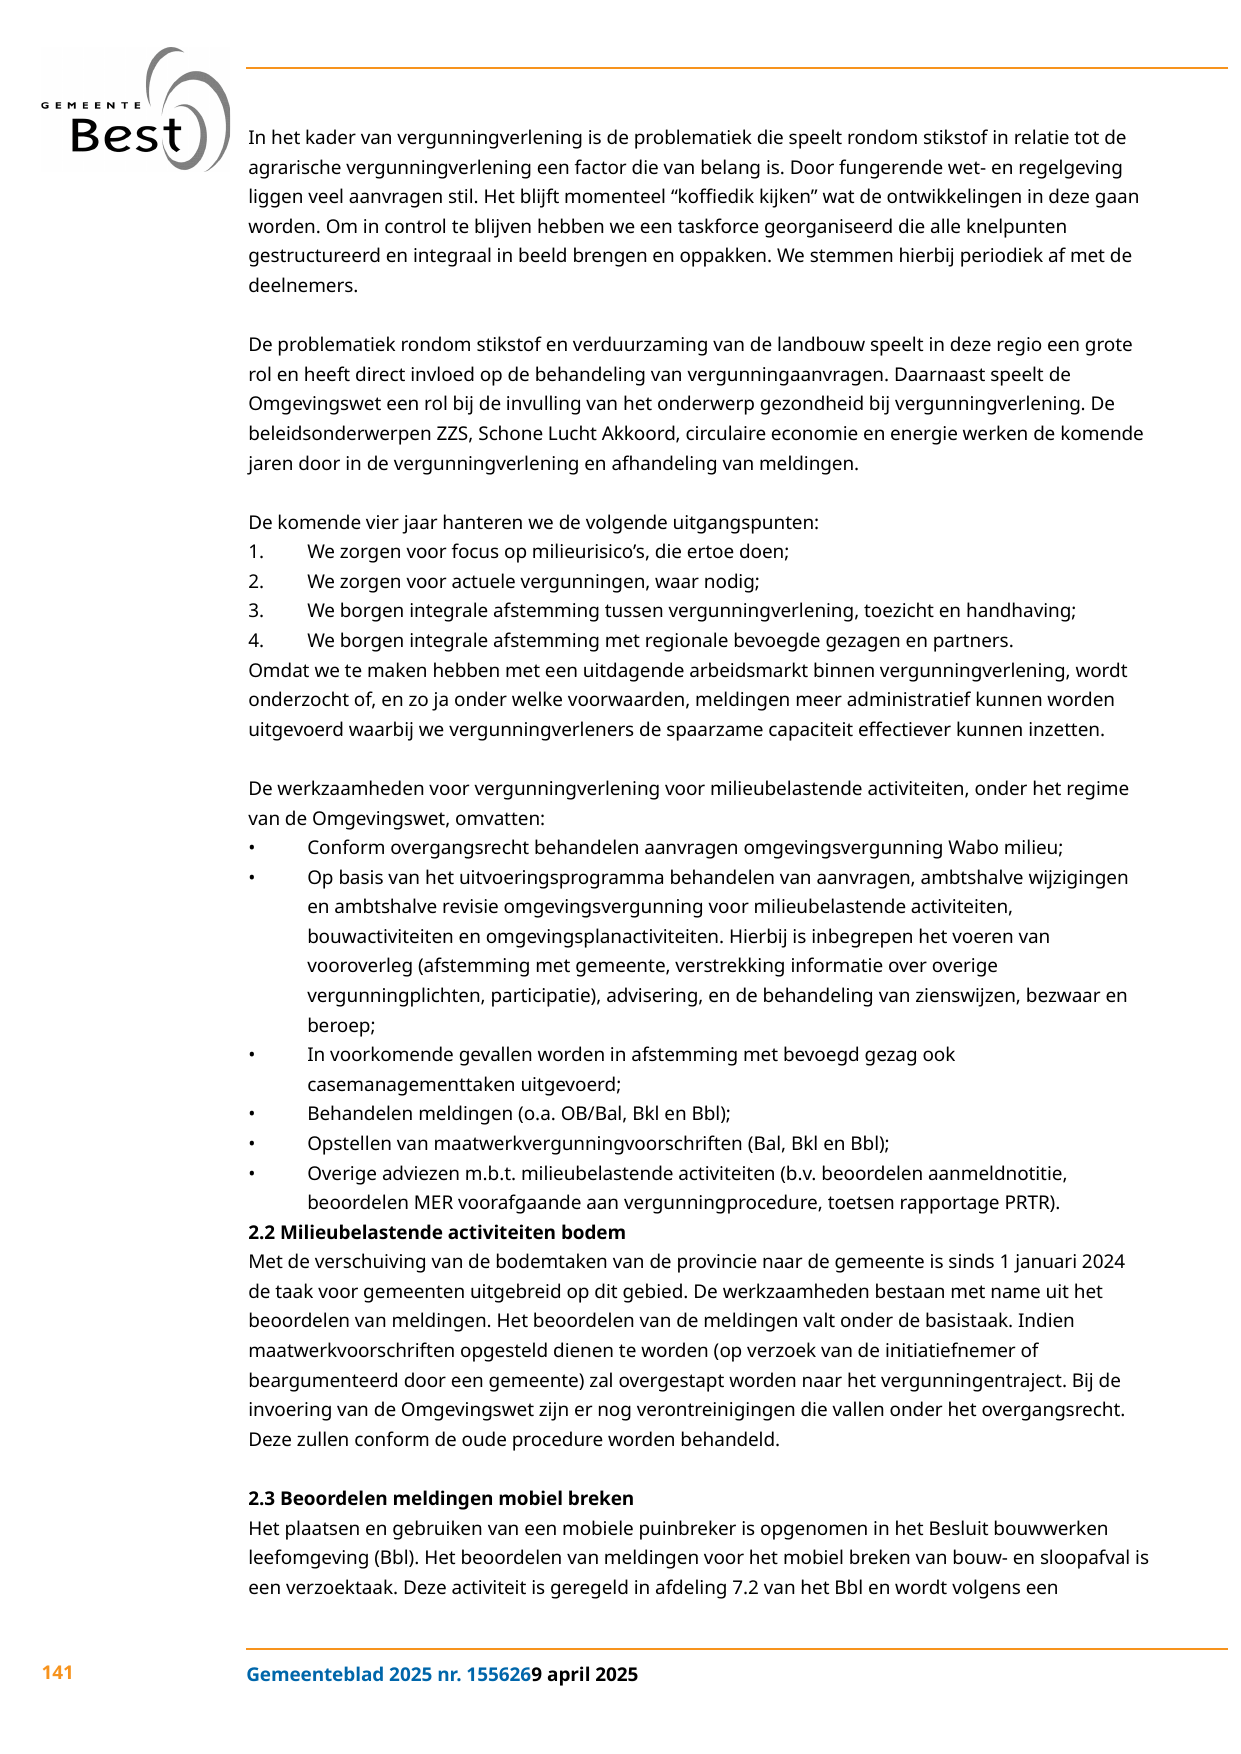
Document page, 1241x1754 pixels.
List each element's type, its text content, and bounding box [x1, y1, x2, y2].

list Behandelen meldingen (o.a. OB/Bal, Bkl en Bbl); [248, 1101, 1152, 1126]
list We zorgen voor focus op milieurisico’s, die ertoe doen; [248, 538, 1152, 564]
text Het plaatsen en gebruiken van een mobiele puinbreker is opgenomen in het Besluit bouwwerken leefomgeving (Bbl). Het beoordelen van meldingen voor het mobiel breken van bouw- en sloopafval is een verzoektaak. Deze activiteit is geregeld in afdeling 7.2 van het Bbl en wordt volgens een [248, 1515, 1152, 1600]
text De werkzaamheden voor vergunningverlening voor milieubelastende activiteiten, onder het regime van de Omgevingswet, omvatten: [248, 775, 1152, 831]
list In voorkomende gevallen worden in afstemming met bevoegd gezag ook casemanagementtaken uitgevoerd; [248, 1041, 1152, 1097]
text Deze zullen conform de oude procedure worden behandeld. [248, 1426, 1152, 1452]
list We zorgen voor actuele vergunningen, waar nodig; [248, 568, 1152, 594]
text De problematiek rondom stikstof en verduurzaming van de landbouw speelt in deze regio een grote rol en heeft direct invloed op de behandeling van vergunningaanvragen. Daarnaast speelt de Omgevingswet een rol bij de invulling van het onderwerp gezondheid bij vergunningverlening. De beleidsonderwerpen ZZS, Schone Lucht Akkoord, circulaire economie en energie werken de komende jaren door in de vergunningverlening en afhandeling van meldingen. [248, 331, 1152, 476]
text In het kader van vergunningverlening is de problematiek die speelt rondom stikstof in relatie tot de agrarische vergunningverlening een factor die van belang is. Door fungerende wet- en regelgeving liggen veel aanvragen stil. Het blijft momenteel “koffiedik kijken” wat de ontwikkelingen in deze gaan worden. Om in control te blijven hebben we een taskforce georganiseerd die alle knelpunten gestructureerd en integraal in beeld brengen en oppakken. We stemmen hierbij periodiek af met de deelnemers. [248, 124, 1152, 298]
list Opstellen van maatwerkvergunningvoorschriften (Bal, Bkl en Bbl); [248, 1130, 1152, 1156]
list We borgen integrale afstemming met regionale bevoegde gezagen en partners. [248, 627, 1152, 653]
text Met de verschuiving van de bodemtaken van de provincie naar de gemeente is sinds 1 januari 2024 de taak voor gemeenten uitgebreid op dit gebied. De werkzaamheden bestaan met name uit het beoordelen van meldingen. Het beoordelen van de meldingen valt onder de basistaak. Indien maatwerkvoorschriften opgesteld dienen te worden (op verzoek van de initiatiefnemer of beargumenteerd door een gemeente) zal overgestapt worden naar het vergunningentraject. Bij de invoering van de Omgevingswet zijn er nog verontreinigingen die vallen onder het overgangsrecht. [248, 1248, 1152, 1422]
text De komende vier jaar hanteren we de volgende uitgangspunten: [248, 509, 1152, 535]
picture [41, 47, 231, 172]
list Conform overgangsrecht behandelen aanvragen omgevingsvergunning Wabo milieu; [248, 834, 1152, 860]
text 2.2 Milieubelastende activiteiten bodem [248, 1219, 1152, 1245]
text Omdat we te maken hebben met een uitdagende arbeidsmarkt binnen vergunningverlening, wordt onderzocht of, en zo ja onder welke voorwaarden, meldingen meer administratief kunnen worden uitgevoerd waarbij we vergunningverleners de spaarzame capaciteit effectiever kunnen inzetten. [248, 657, 1152, 742]
list Op basis van het uitvoeringsprogramma behandelen van aanvragen, ambtshalve wijzigingen en ambtshalve revisie omgevingsvergunning voor milieubelastende activiteiten, bouwactiviteiten en omgevingsplanactiviteiten. Hierbij is inbegrepen het voeren van vooroverleg (afstemming met gemeente, verstrekking informatie over overige vergunningplichten, participatie), advisering, en de behandeling van zienswijzen, bezwaar en beroep; [248, 864, 1152, 1038]
list We borgen integrale afstemming tussen vergunningverlening, toezicht en handhaving; [248, 598, 1152, 623]
text 2.3 Beoordelen meldingen mobiel breken [248, 1485, 1152, 1511]
list Overige adviezen m.b.t. milieubelastende activiteiten (b.v. beoordelen aanmeldnotitie, beoordelen MER voorafgaande aan vergunningprocedure, toetsen rapportage PRTR). [248, 1160, 1152, 1215]
